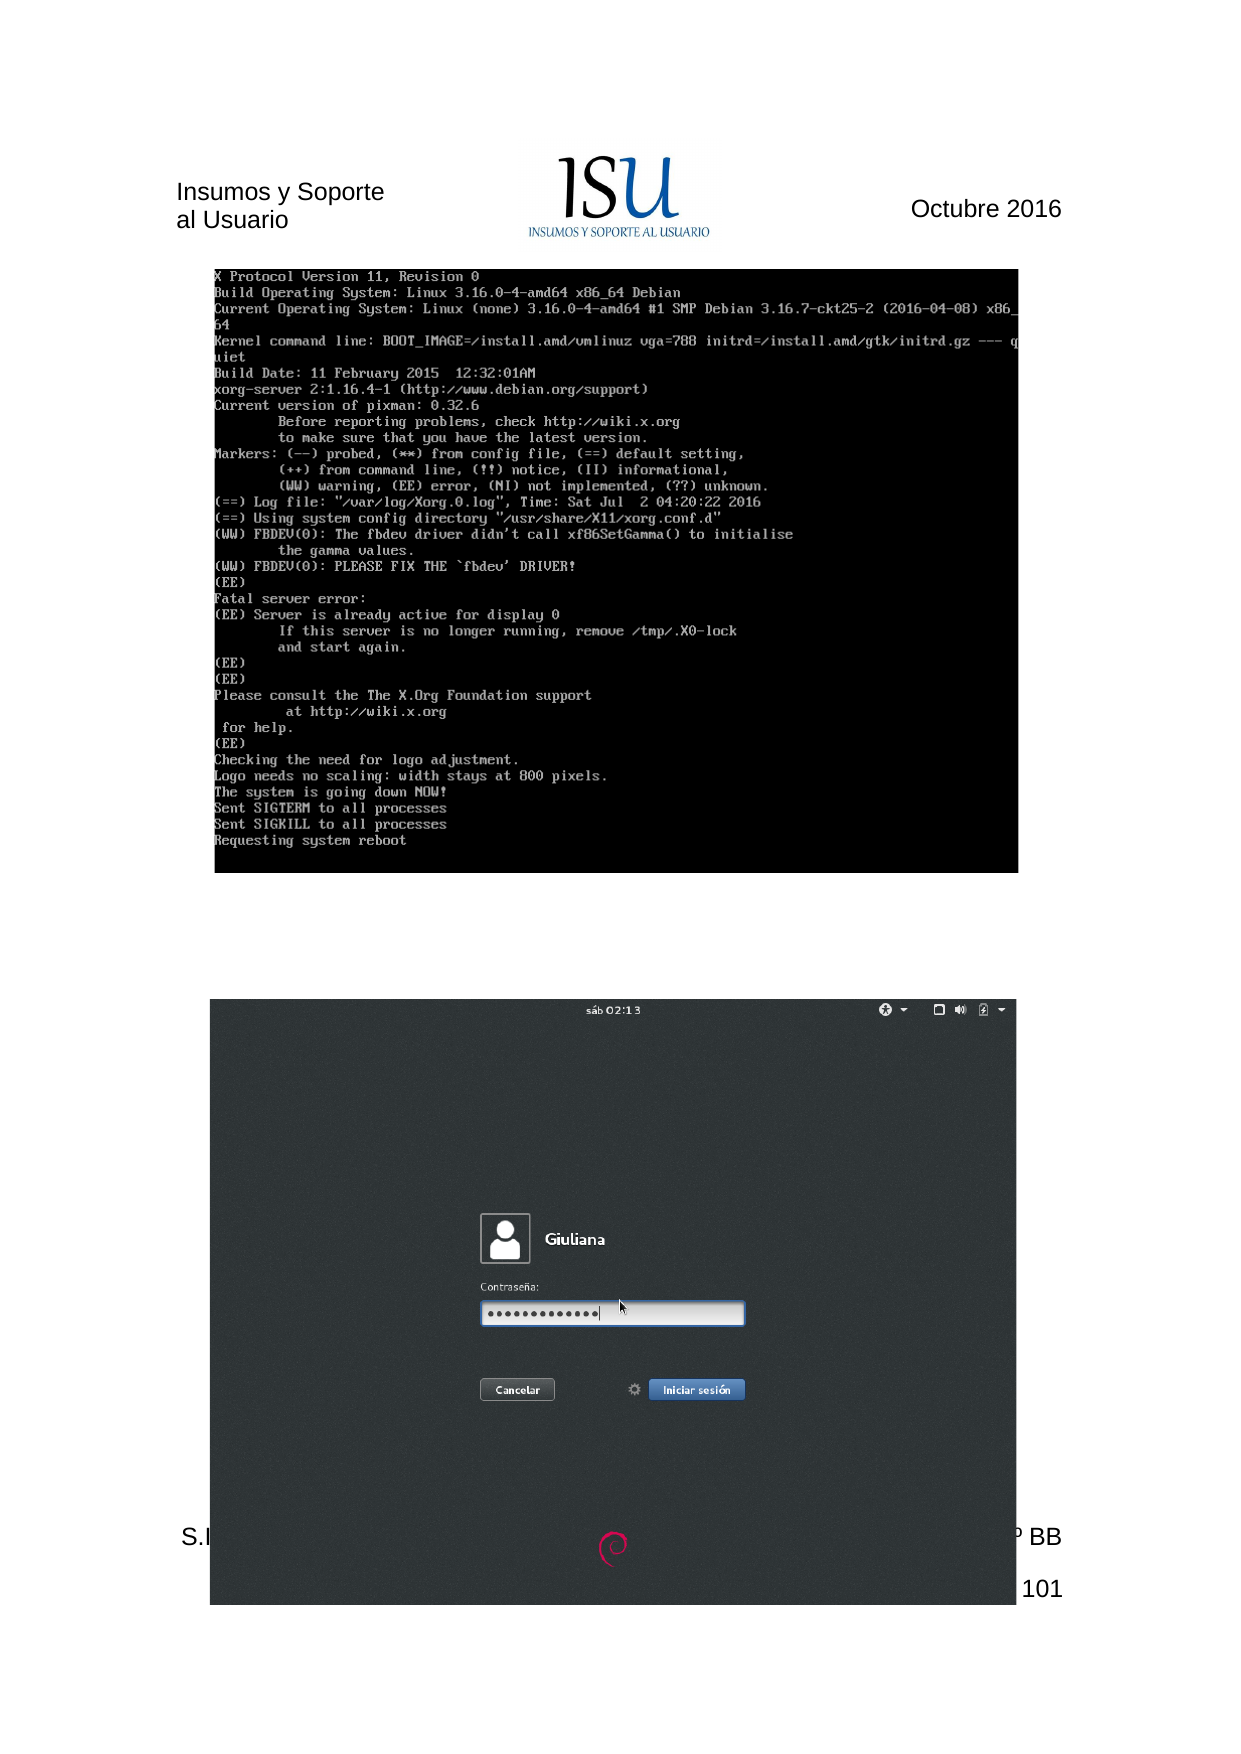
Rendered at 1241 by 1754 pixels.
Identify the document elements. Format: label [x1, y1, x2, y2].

picture [209, 999, 1017, 1605]
picture [517, 138, 723, 252]
picture [214, 269, 1019, 873]
